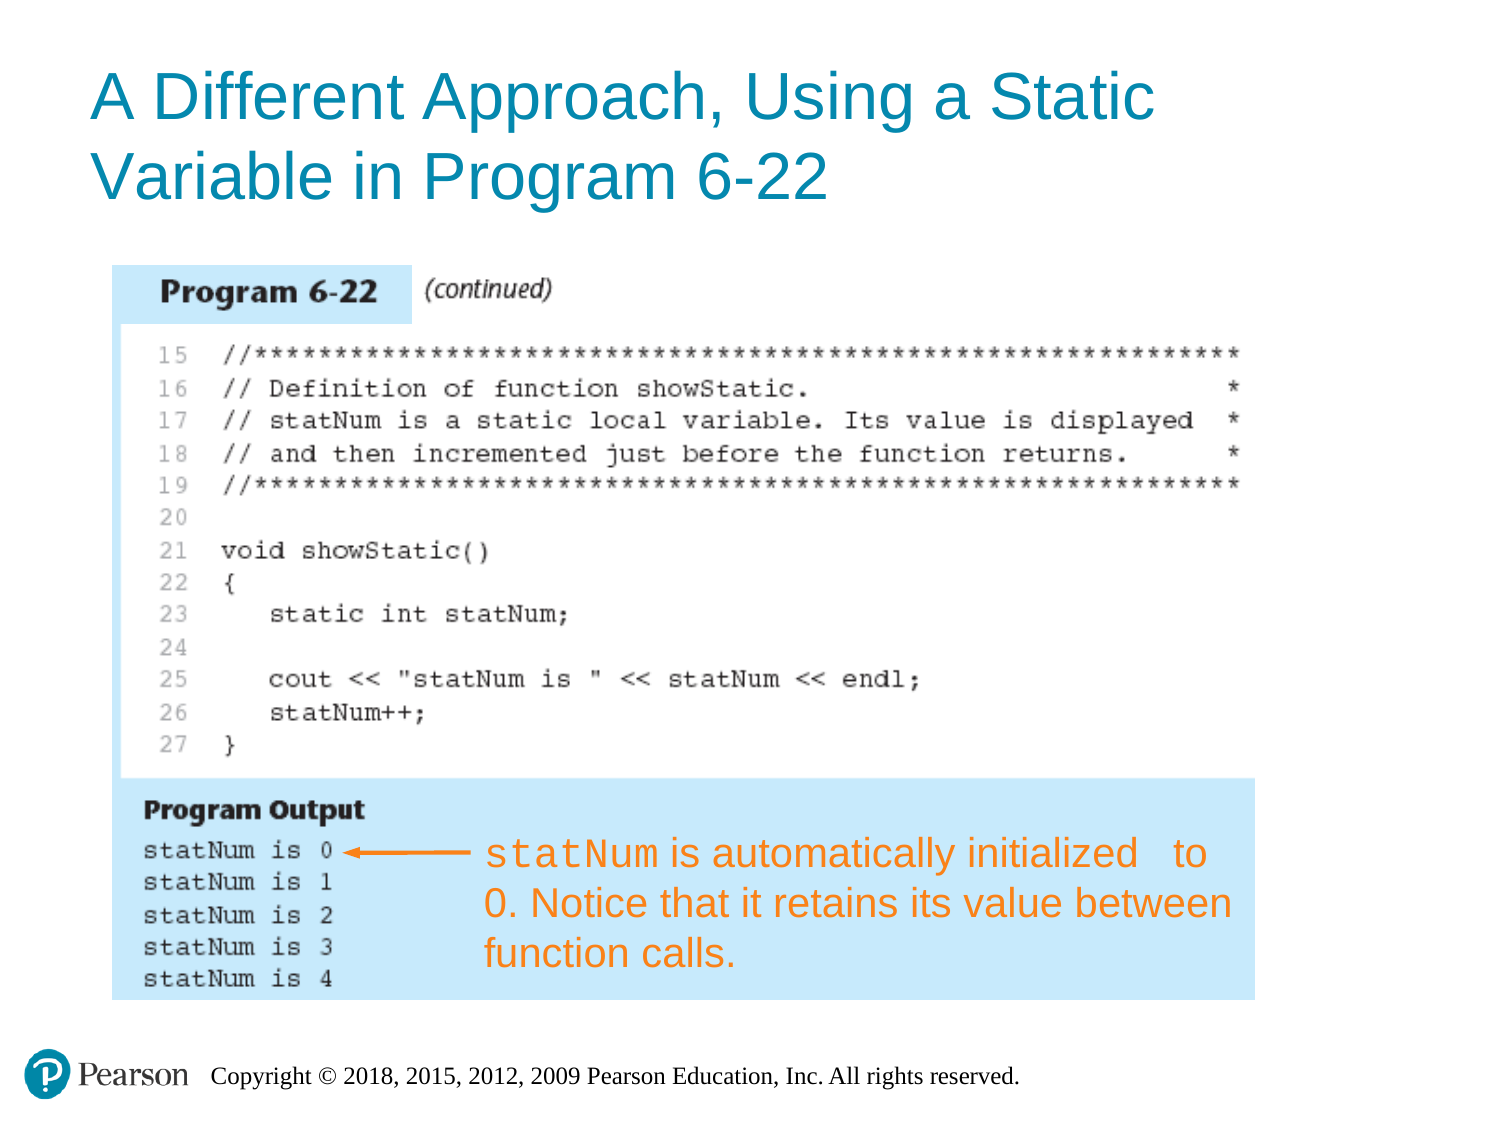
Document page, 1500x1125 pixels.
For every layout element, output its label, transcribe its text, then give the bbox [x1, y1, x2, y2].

text_box A Different Approach, Using a Static Variable in Program 6-22 [75, 45, 1426, 233]
text_box statNum is automatically initialized to 0. Notice that it retains its value between function calls. [468, 818, 1251, 985]
picture [112, 265, 1255, 1001]
